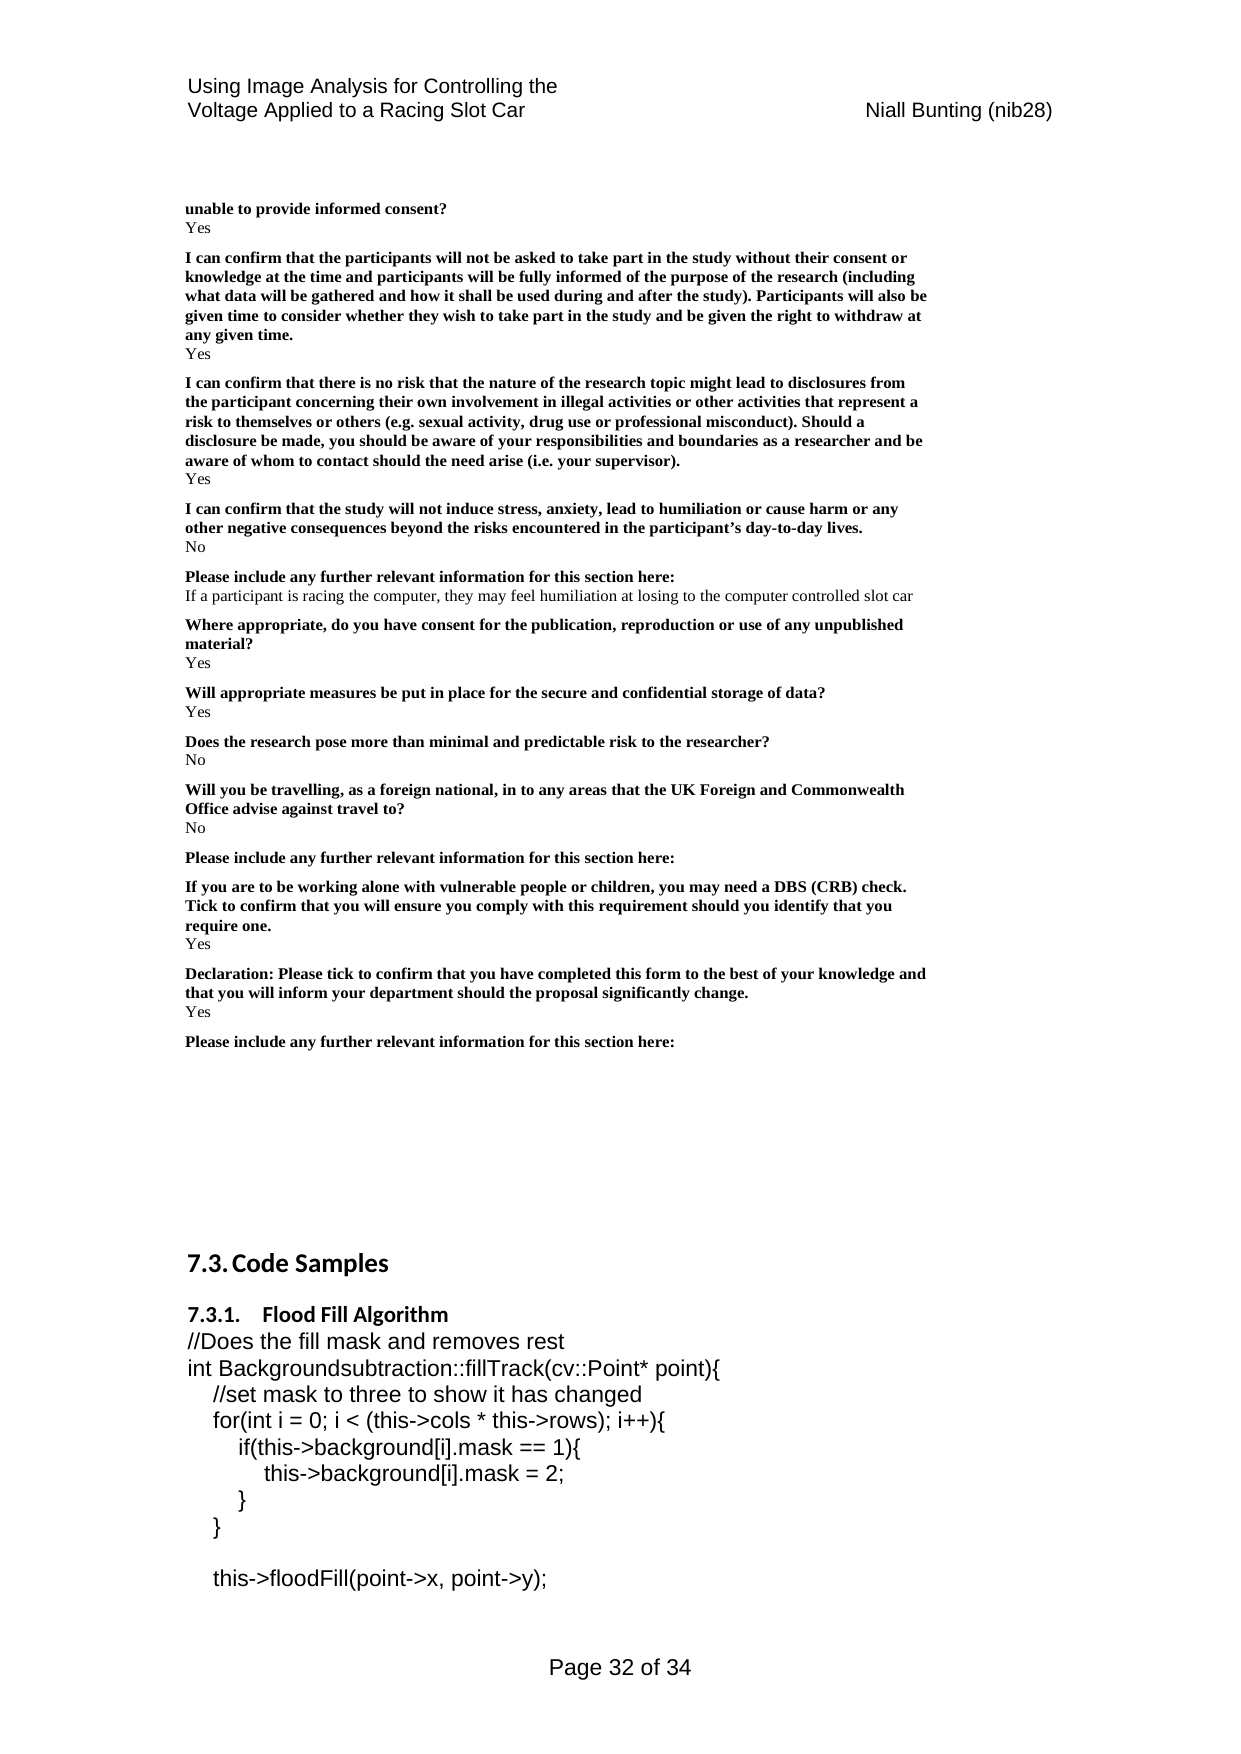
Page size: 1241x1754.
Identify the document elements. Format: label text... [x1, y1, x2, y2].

text //set mask to three to show it has changed [187, 1381, 1053, 1407]
text int Backgroundsubtraction::fillTrack(cv::Point* point){ [187, 1354, 1053, 1381]
text for(int i = 0; i < (this->cols * this->rows); i++){ [187, 1407, 1053, 1433]
text } [187, 1513, 1053, 1539]
text this->floodFill(point->x, point->y); [187, 1565, 1053, 1592]
text if(this->background[i].mask == 1){ [187, 1433, 1053, 1460]
text } [187, 1486, 1053, 1513]
text this->background[i].mask = 2; [187, 1460, 1053, 1486]
subtitle Code Samples [187, 169, 1053, 1279]
subtitle Flood Fill Algorithm [187, 1300, 1053, 1328]
text //Does the fill mask and removes rest [187, 1328, 1053, 1354]
